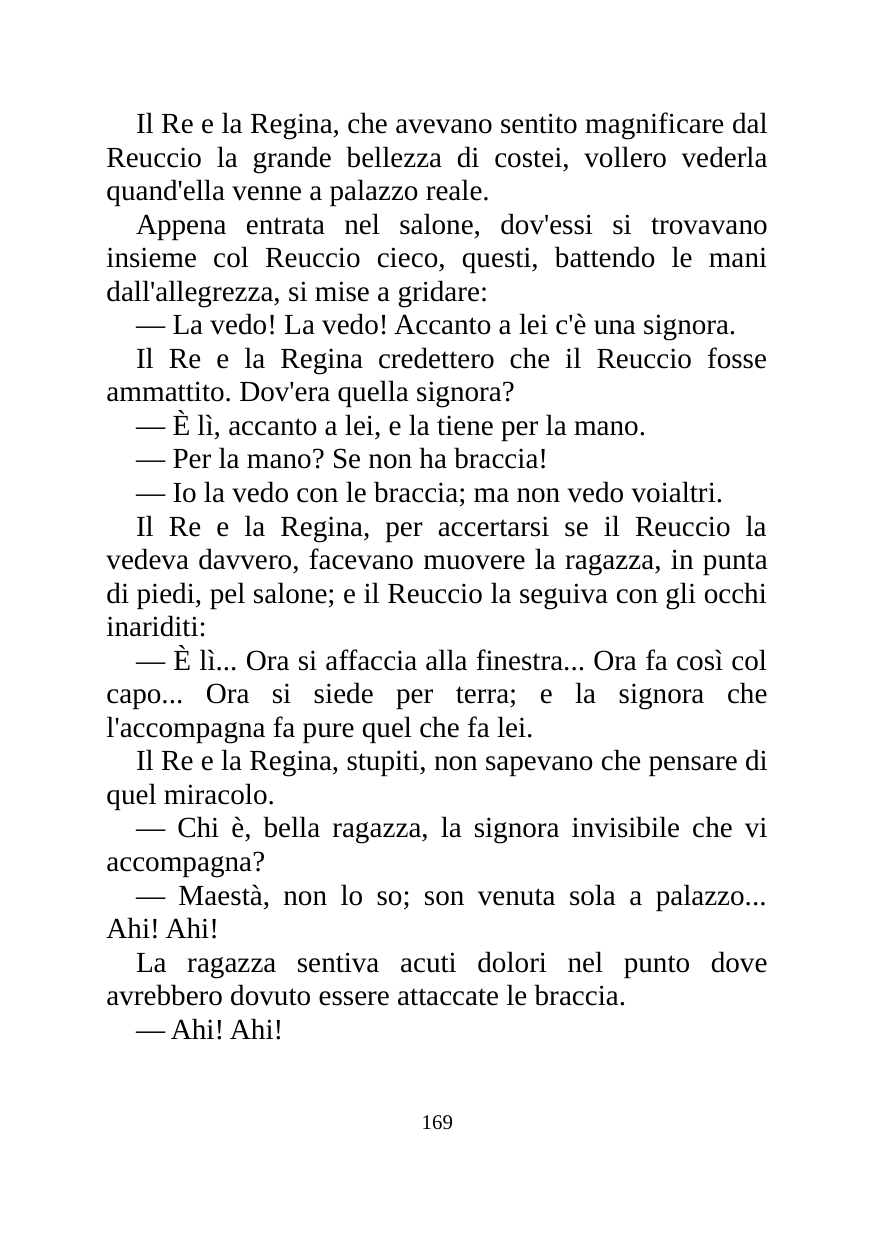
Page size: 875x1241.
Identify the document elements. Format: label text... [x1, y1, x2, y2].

text — La vedo! La vedo! Accanto a lei c'è una signora. [106, 307, 768, 341]
text — Maestà, non lo so; son venuta sola a palazzo... Ahi! Ahi! [106, 878, 768, 945]
text — È lì... Ora si affaccia alla finestra... Ora fa così col capo... Ora si siede per terra; e la signora che l'accompagna fa pure quel che fa lei. [106, 643, 768, 743]
text La ragazza sentiva acuti dolori nel punto dove avrebbero dovuto essere attaccate le braccia. [106, 945, 768, 1012]
text — Io la vedo con le braccia; ma non vedo voialtri. [106, 475, 768, 509]
text — È lì, accanto a lei, e la tiene per la mano. [106, 408, 768, 442]
text — Per la mano? Se non ha braccia! [106, 442, 768, 475]
text — Ahi! Ahi! [106, 1012, 768, 1045]
text — Chi è, bella ragazza, la signora invisibile che vi accompagna? [106, 811, 768, 878]
text Il Re e la Regina, per accertarsi se il Reuccio la vedeva davvero, facevano muovere la ragazza, in punta di piedi, pel salone; e il Reuccio la seguiva con gli occhi inariditi: [106, 509, 768, 643]
text Il Re e la Regina credettero che il Reuccio fosse ammattito. Dov'era quella signora? [106, 341, 768, 408]
text Il Re e la Regina, stupiti, non sapevano che pensare di quel miracolo. [106, 743, 768, 811]
text Il Re e la Regina, che avevano sentito magnificare dal Reuccio la grande bellezza di costei, vollero vederla quand'ella venne a palazzo reale. [106, 106, 768, 207]
text Appena entrata nel salone, dov'essi si trovavano insieme col Reuccio cieco, questi, battendo le mani dall'allegrezza, si mise a gridare: [106, 207, 768, 307]
